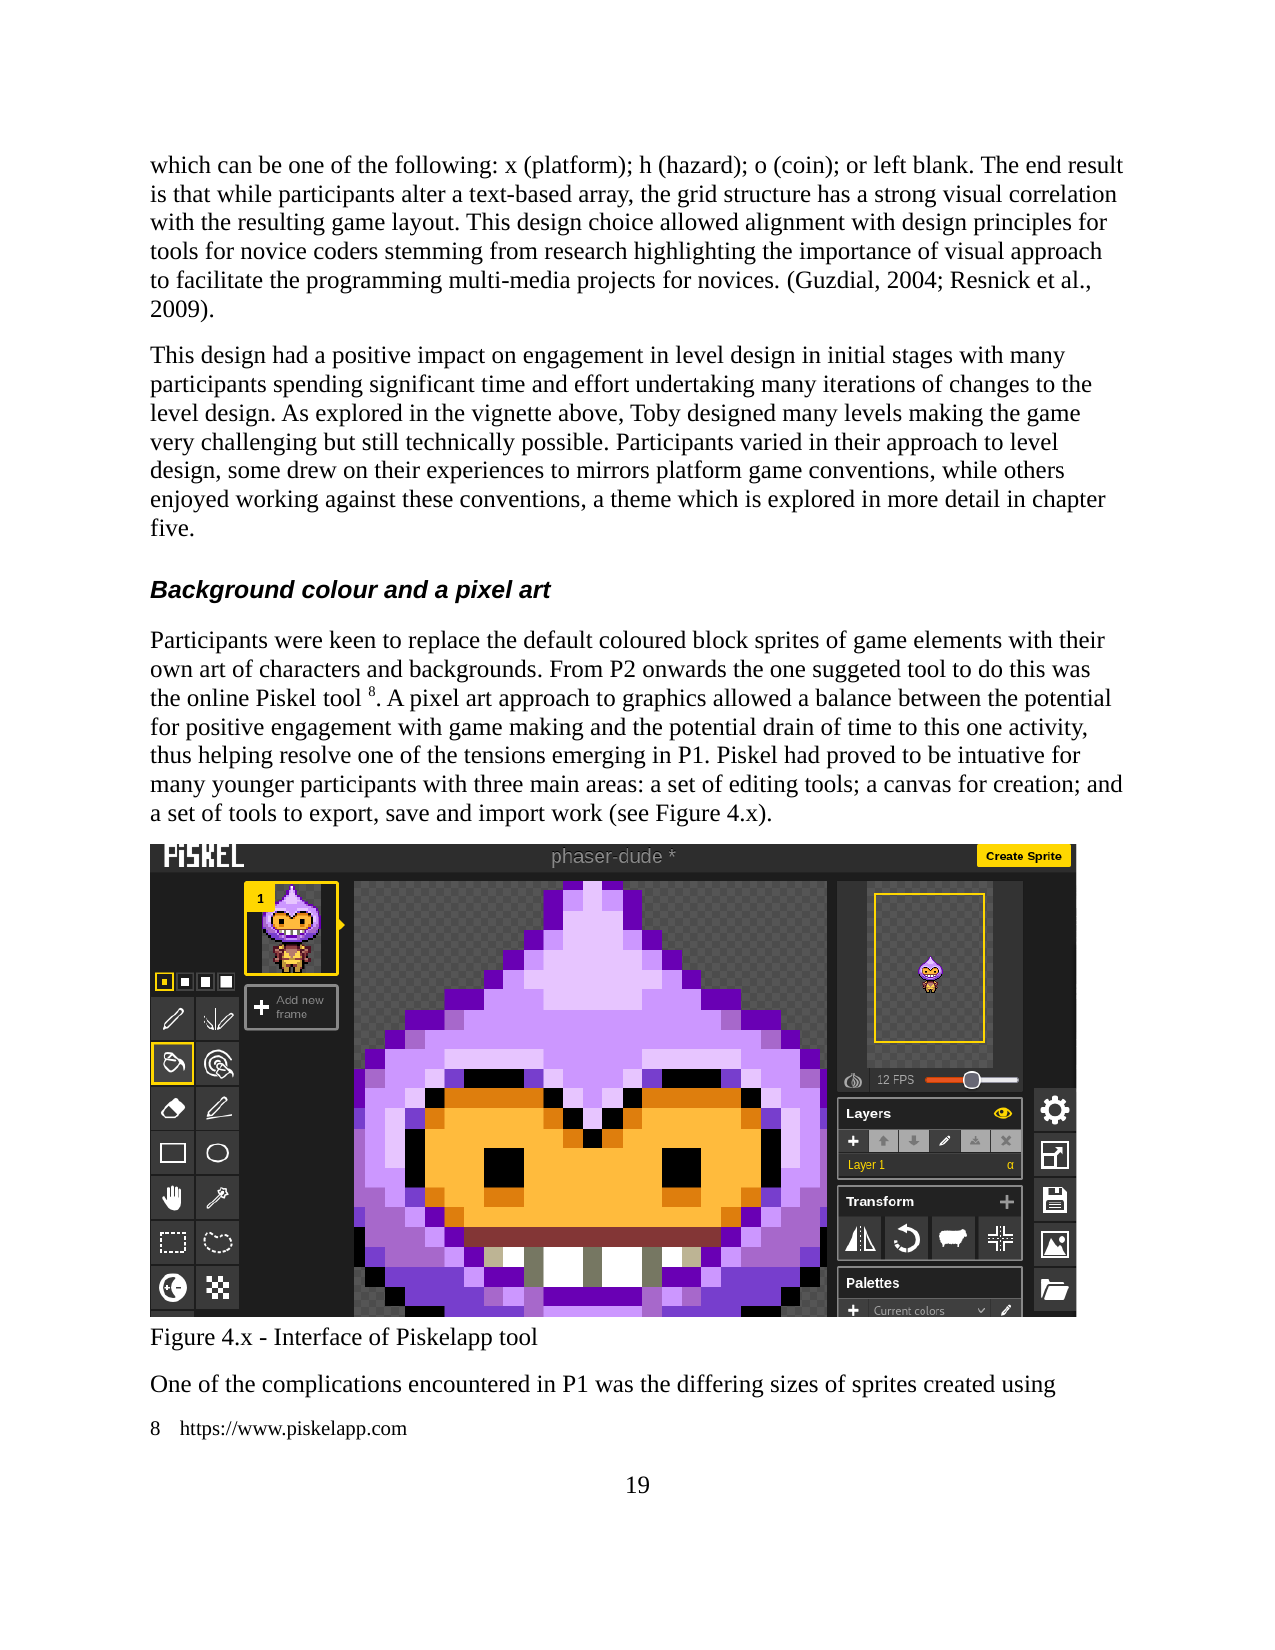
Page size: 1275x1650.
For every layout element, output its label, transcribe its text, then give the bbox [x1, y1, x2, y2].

text Participants were keen to replace the default coloured block sprites of game elements with their own art of characters and backgrounds. From P2 onwards the one suggeted tool to do this was the online Piskel tool . A pixel art approach to graphics allowed a balance between the potential for positive engagement with game making and the potential drain of time to this one activity, thus helping resolve one of the tensions emerging in P1. Piskel had proved to be intuative for many younger participants with three main areas: a set of editing tools; a canvas for creation; and a set of tools to export, save and import work (see Figure 4.x). [150, 626, 1125, 827]
text https://www.piskelapp.com [150, 1416, 1125, 1440]
text This design had a positive impact on engagement in level design in initial stages with many participants spending significant time and effort undertaking many iterations of changes to the level design. As explored in the vignette above, Toby designed many levels making the game very challenging but still technically possible. Participants varied in their approach to level design, some drew on their experiences to mirrors platform game conventions, while others enjoyed working against these conventions, a theme which is explored in more detail in chapter five. [150, 340, 1125, 542]
picture [150, 844, 1077, 1317]
text Figure 4.x - Interface of Piskelapp tool [150, 1317, 1125, 1351]
text which can be one of the following: x (platform); h (hazard); o (coin); or left blank. The end result is that while participants alter a text-based array, the grid structure has a strong visual correlation with the resulting game layout. This design choice allowed alignment with design principles for tools for novice coders stemming from research highlighting the importance of visual approach to facilitate the programming multi-media projects for novices. (Guzdial, 2004; Resnick et al., 2009). [150, 150, 1125, 322]
text One of the complications encountered in P1 was the differing sizes of sprites created using [150, 1369, 1125, 1397]
subtitle Background colour and a pixel art [150, 576, 1125, 604]
